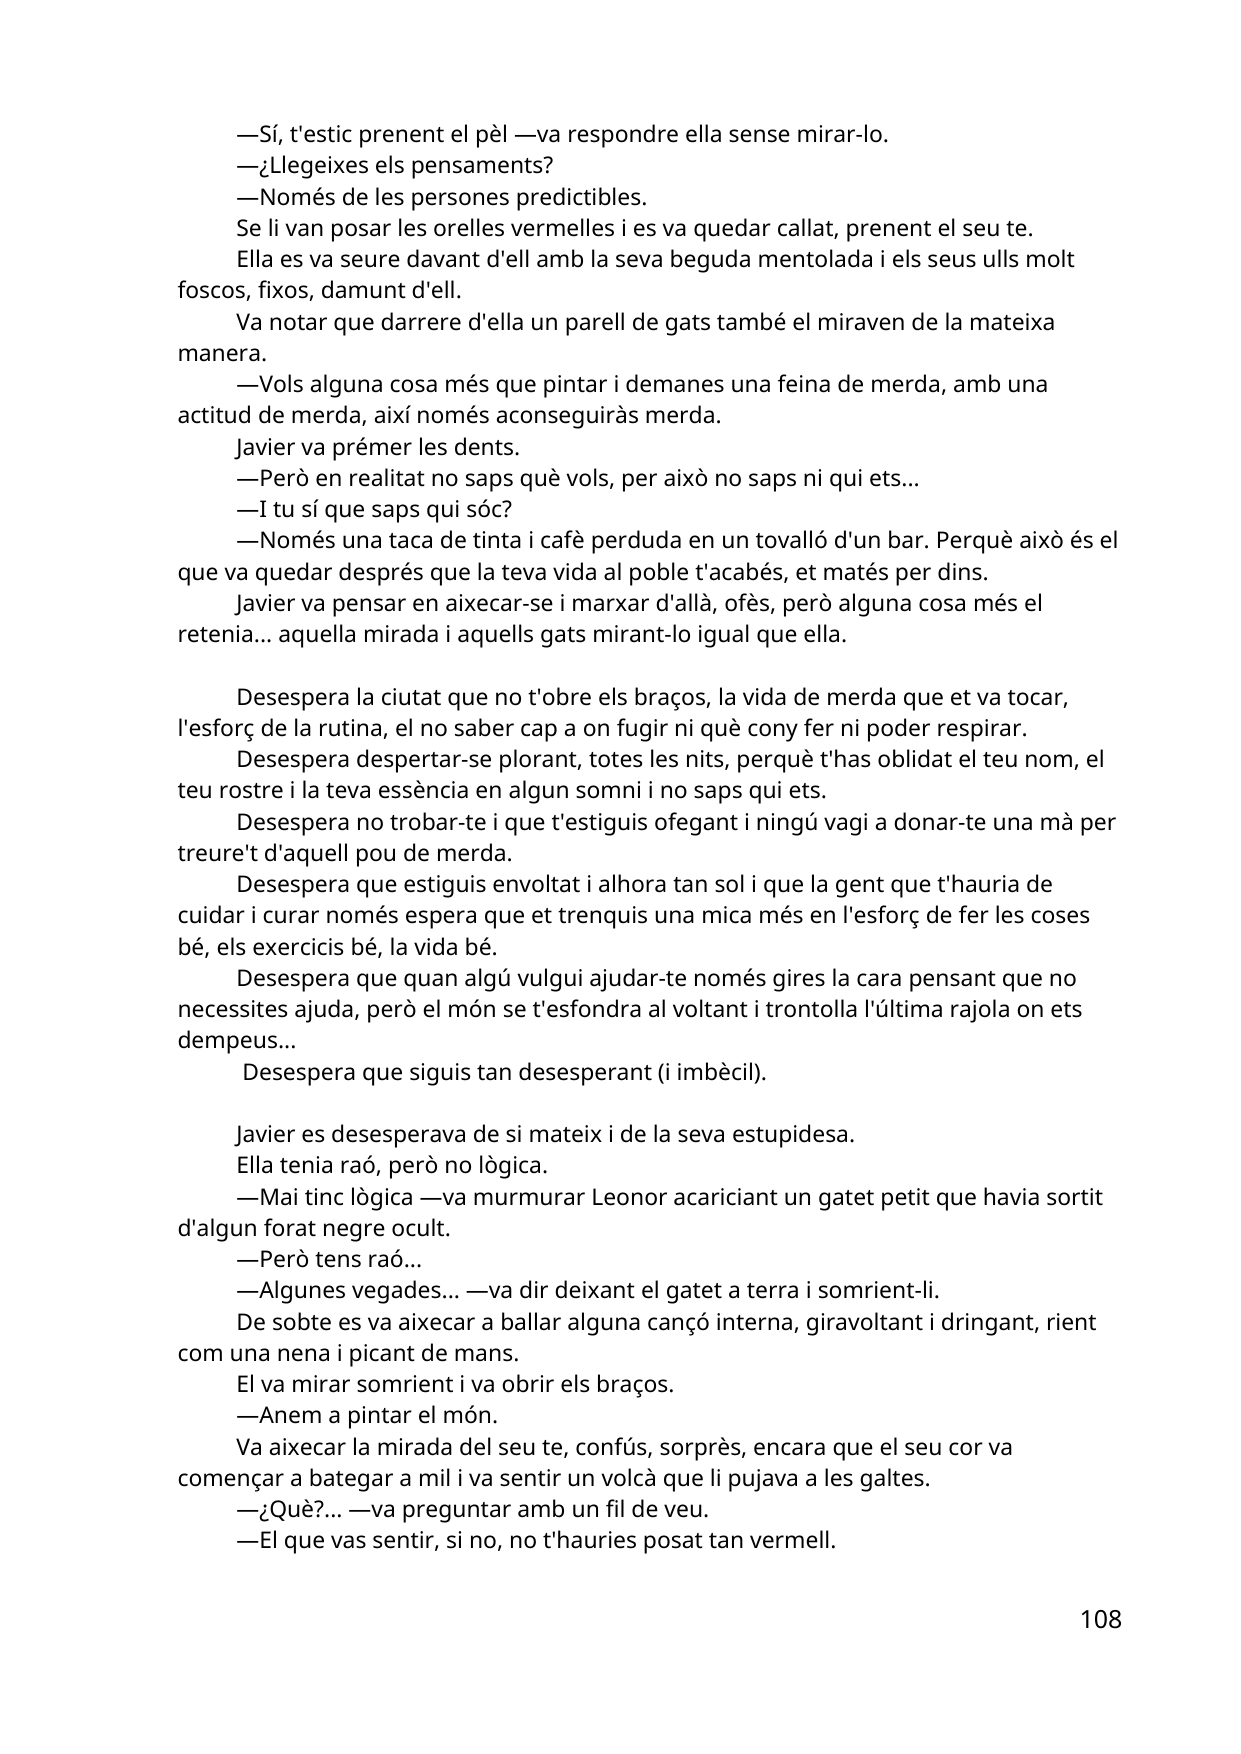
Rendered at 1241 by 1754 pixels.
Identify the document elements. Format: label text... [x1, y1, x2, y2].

text —Vols alguna cosa més que pintar i demanes una feina de merda, amb una actitud de merda, així només aconseguiràs merda. [177, 368, 1122, 431]
text Desespera que estiguis envoltat i alhora tan sol i que la gent que t'hauria de cuidar i curar només espera que et trenquis una mica més en l'esforç de fer les coses bé, els exercicis bé, la vida bé. [177, 868, 1122, 962]
text —I tu sí que saps qui sóc? [177, 493, 1122, 524]
text Desespera despertar-se plorant, totes les nits, perquè t'has oblidat el teu nom, el teu rostre i la teva essència en algun somni i no saps qui ets. [177, 743, 1122, 806]
text —Sí, t'estic prenent el pèl —va respondre ella sense mirar-lo. [177, 118, 1122, 149]
text Va notar que darrere d'ella un parell de gats també el miraven de la mateixa manera. [177, 306, 1122, 368]
text —¿Llegeixes els pensaments? [177, 149, 1122, 181]
text Va aixecar la mirada del seu te, confús, sorprès, encara que el seu cor va començar a bategar a mil i va sentir un volcà que li pujava a les galtes. [177, 1431, 1122, 1493]
text —El que vas sentir, si no, no t'hauries posat tan vermell. [177, 1524, 1122, 1556]
text Desespera no trobar-te i que t'estiguis ofegant i ningú vagi a donar-te una mà per treure't d'aquell pou de merda. [177, 806, 1122, 868]
text Ella es va seure davant d'ell amb la seva beguda mentolada i els seus ulls molt foscos, fixos, damunt d'ell. [177, 243, 1122, 306]
text —Només de les persones predictibles. [177, 181, 1122, 212]
text Javier va pensar en aixecar-se i marxar d'allà, ofès, però alguna cosa més el retenia... aquella mirada i aquells gats mirant-lo igual que ella. [177, 587, 1122, 649]
text —Algunes vegades... —va dir deixant el gatet a terra i somrient-li. [177, 1274, 1122, 1306]
text Se li van posar les orelles vermelles i es va quedar callat, prenent el seu te. [177, 212, 1122, 243]
text —¿Què?... —va preguntar amb un fil de veu. [177, 1493, 1122, 1524]
text De sobte es va aixecar a ballar alguna cançó interna, giravoltant i dringant, rient com una nena i picant de mans. [177, 1306, 1122, 1368]
text —Només una taca de tinta i cafè perduda en un tovalló d'un bar. Perquè això és el que va quedar després que la teva vida al poble t'acabés, et matés per dins. [177, 524, 1122, 587]
text —Mai tinc lògica —va murmurar Leonor acariciant un gatet petit que havia sortit d'algun forat negre ocult. [177, 1181, 1122, 1243]
text Desespera que siguis tan desesperant (i imbècil). [177, 1056, 1122, 1087]
text Javier es desesperava de si mateix i de la seva estupidesa. [177, 1118, 1122, 1149]
text El va mirar somrient i va obrir els braços. [177, 1368, 1122, 1399]
text —Però tens raó... [177, 1243, 1122, 1274]
text Javier va prémer les dents. [177, 431, 1122, 462]
text Desespera la ciutat que no t'obre els braços, la vida de merda que et va tocar, l'esforç de la rutina, el no saber cap a on fugir ni què cony fer ni poder respirar. [177, 681, 1122, 743]
text Desespera que quan algú vulgui ajudar-te només gires la cara pensant que no necessites ajuda, però el món se t'esfondra al voltant i trontolla l'última rajola on ets dempeus... [177, 962, 1122, 1056]
text —Però en realitat no saps què vols, per això no saps ni qui ets... [177, 462, 1122, 493]
text Ella tenia raó, però no lògica. [177, 1149, 1122, 1181]
text —Anem a pintar el món. [177, 1399, 1122, 1431]
